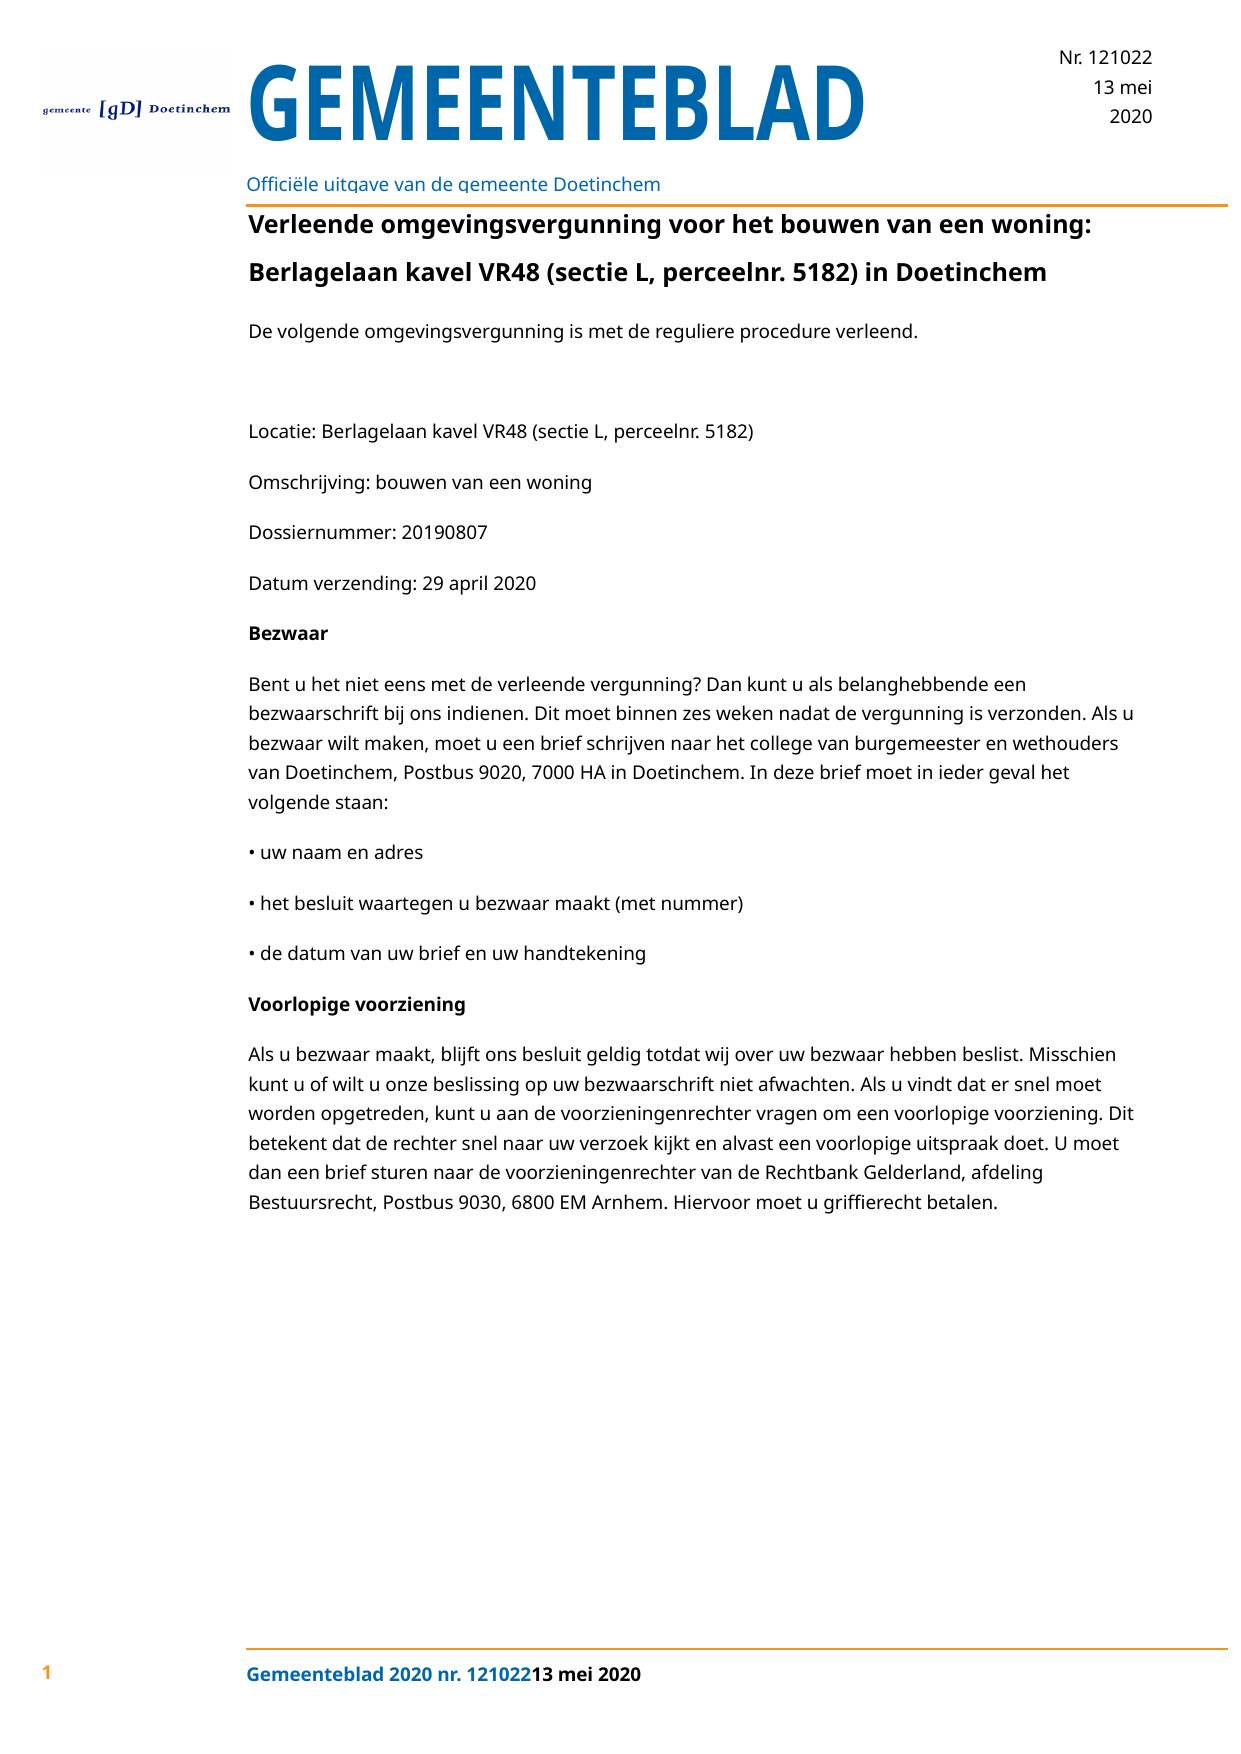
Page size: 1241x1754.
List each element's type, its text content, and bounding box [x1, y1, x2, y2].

text Omschrijving: bouwen van een woning [248, 469, 1152, 495]
text Datum verzending: 29 april 2020 [248, 570, 1152, 596]
text Locatie: Berlagelaan kavel VR48 (sectie L, perceelnr. 5182) [248, 419, 1152, 444]
text Dossiernummer: 20190807 [248, 519, 1152, 545]
text • het besluit waartegen u bezwaar maakt (met nummer) [248, 890, 1152, 916]
text Voorlopige voorziening [248, 991, 1152, 1017]
text Verleende omgevingsvergunning voor het bouwen van een woning: Berlagelaan kavel VR48 (sectie L, perceelnr. 5182) in Doetinchem [248, 207, 1152, 288]
text Bent u het niet eens met de verleende vergunning? Dan kunt u als belanghebbende een bezwaarschrift bij ons indienen. Dit moet binnen zes weken nadat de vergunning is verzonden. Als u bezwaar wilt maken, moet u een brief schrijven naar het college van burgemeester en wethouders van Doetinchem, Postbus 9020, 7000 HA in Doetinchem. In deze brief moet in ieder geval het volgende staan: [248, 671, 1152, 815]
text Als u bezwaar maakt, blijft ons besluit geldig totdat wij over uw bezwaar hebben beslist. Misschien kunt u of wilt u onze beslissing op uw bezwaarschrift niet afwachten. Als u vindt dat er snel moet worden opgetreden, kunt u aan de voorzieningenrechter vragen om een voorlopige voorziening. Dit betekent dat de rechter snel naar uw verzoek kijkt en alvast een voorlopige uitspraak doet. U moet dan een brief sturen naar de voorzieningenrechter van de Rechtbank Gelderland, afdeling Bestuursrecht, Postbus 9030, 6800 EM Arnhem. Hiervoor moet u griffierecht betalen. [248, 1041, 1152, 1215]
text Bezwaar [248, 620, 1152, 646]
picture [41, 47, 231, 172]
text De volgende omgevingsvergunning is met de reguliere procedure verleend. [248, 318, 1152, 344]
text • de datum van uw brief en uw handtekening [248, 940, 1152, 966]
text • uw naam en adres [248, 839, 1152, 865]
